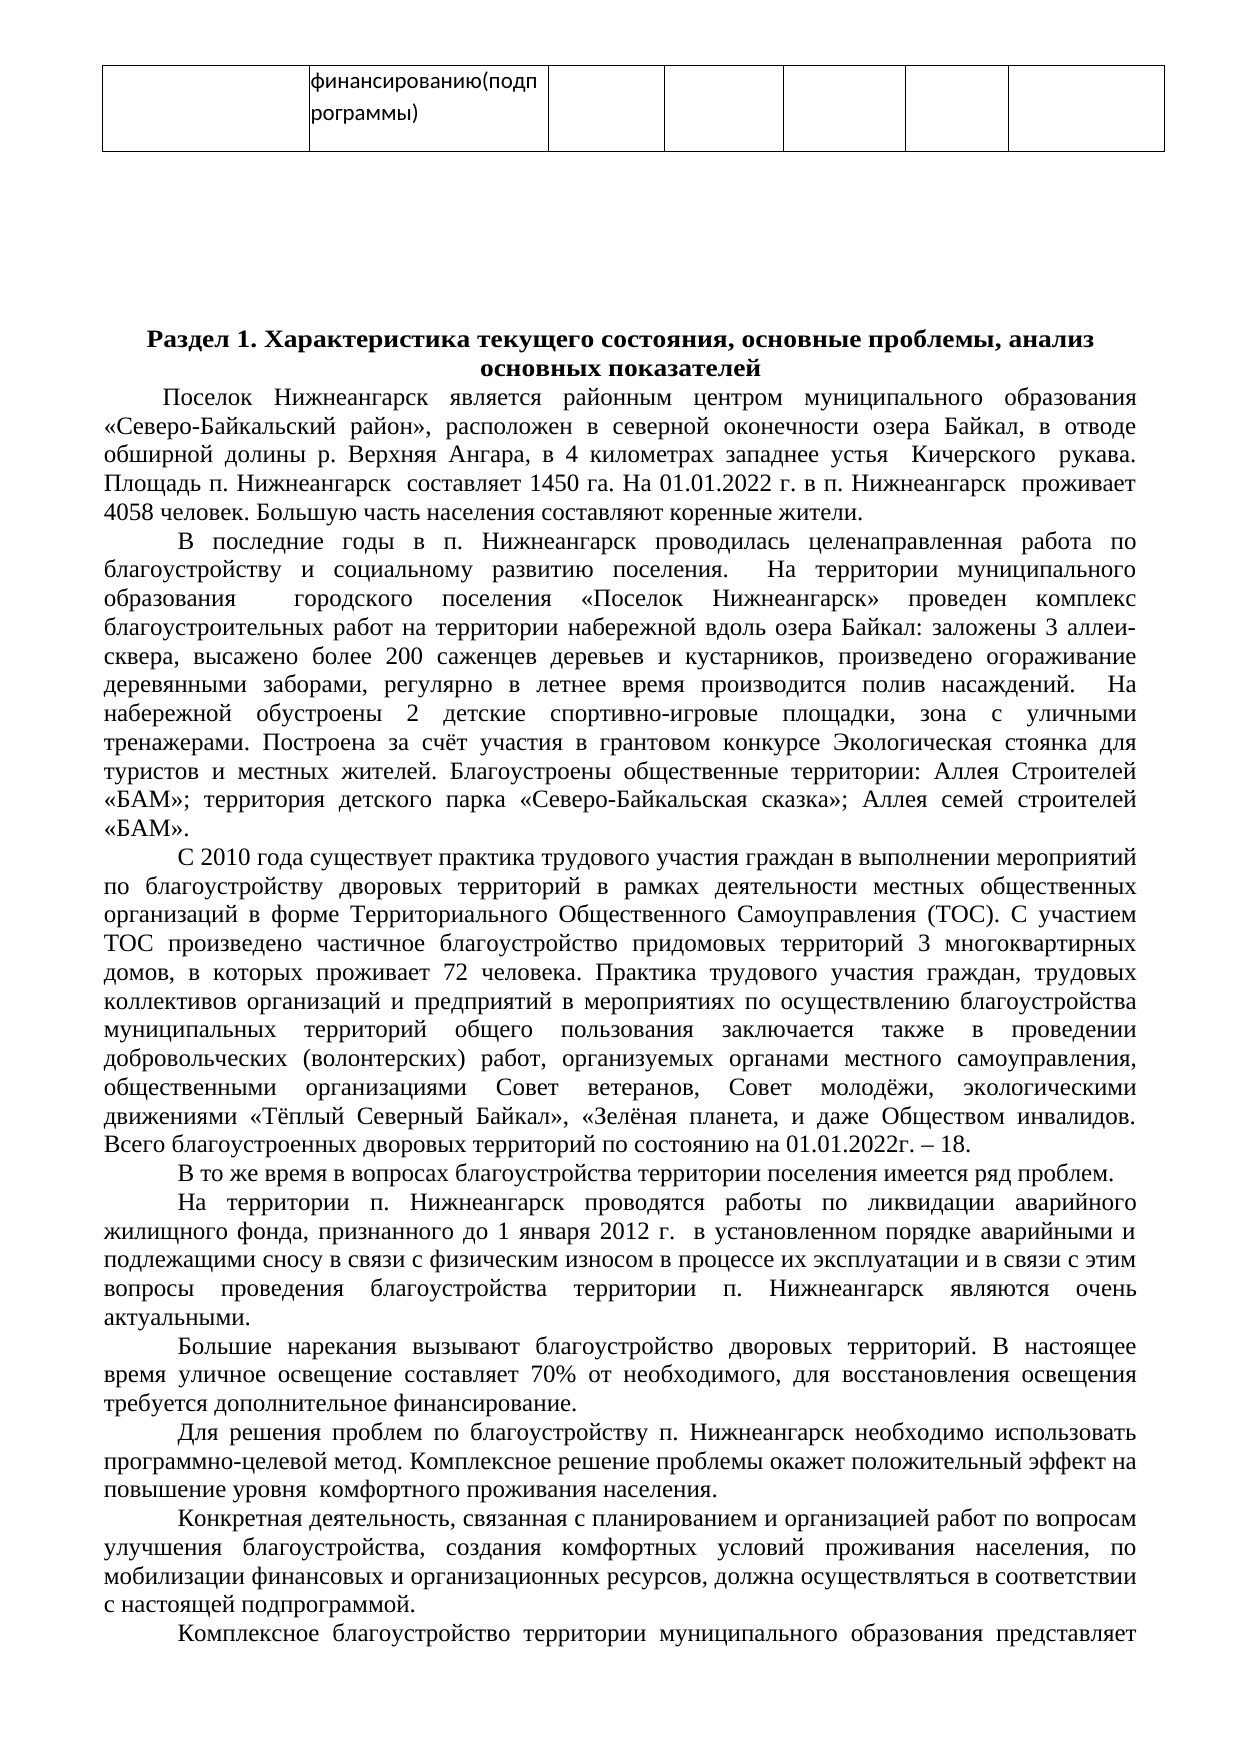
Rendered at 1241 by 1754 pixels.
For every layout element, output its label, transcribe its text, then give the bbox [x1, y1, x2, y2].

table_cell [103, 66, 309, 151]
text В то же время в вопросах благоустройства территории поселения имеется ряд проблем. [103, 1158, 1137, 1187]
table_cell [549, 66, 664, 151]
text Для решения проблем по благоустройству п. Нижнеангарск необходимо использовать программно-целевой метод. Комплексное решение проблемы окажет положительный эффект на повышение уровня комфортного проживания населения. [103, 1417, 1137, 1503]
text Поселок Нижнеангарск является районным центром муниципального образования «Северо-Байкальский район», расположен в северной оконечности озера Байкал, в отводе обширной долины р. Верхняя Ангара, в 4 километрах западнее устья Кичерского рукава. Площадь п. Нижнеангарск составляет 1450 га. На 01.01.2022 г. в п. Нижнеангарск проживает 4058 человек. Большую часть населения составляют коренные жители. [103, 382, 1137, 526]
table_cell [906, 66, 1008, 151]
table_cell [1009, 66, 1164, 151]
table_cell [665, 66, 783, 151]
table_cell финансированию(подпрограммы) [310, 66, 548, 151]
text В последние годы в п. Нижнеангарск проводилась целенаправленная работа по благоустройству и социальному развитию поселения. На территории муниципального образования городского поселения «Поселок Нижнеангарск» проведен комплекс благоустроительных работ на территории набережной вдоль озера Байкал: заложены 3 аллеи-сквера, высажено более 200 саженцев деревьев и кустарников, произведено огораживание деревянными заборами, регулярно в летнее время производится полив насаждений. На набережной обустроены 2 детские спортивно-игровые площадки, зона с уличными тренажерами. Построена за счёт участия в грантовом конкурсе Экологическая стоянка для туристов и местных жителей. Благоустроены общественные территории: Аллея Строителей «БАМ»; территория детского парка «Северо-Байкальская сказка»; Аллея семей строителей «БАМ». [103, 526, 1137, 842]
text На территории п. Нижнеангарск проводятся работы по ликвидации аварийного жилищного фонда, признанного до 1 января 2012 г. в установленном порядке аварийными и подлежащими сносу в связи с физическим износом в процессе их эксплуатации и в связи с этим вопросы проведения благоустройства территории п. Нижнеангарск являются очень актуальными. [103, 1187, 1137, 1331]
text Раздел 1. Характеристика текущего состояния, основные проблемы, анализ основных показателей [103, 324, 1138, 382]
table_cell [784, 66, 905, 151]
text Конкретная деятельность, связанная с планированием и организацией работ по вопросам улучшения благоустройства, создания комфортных условий проживания населения, по мобилизации финансовых и организационных ресурсов, должна осуществляться в соответствии с настоящей подпрограммой. [103, 1503, 1137, 1618]
text Комплексное благоустройство территории муниципального образования представляет [103, 1618, 1137, 1647]
text С 2010 года существует практика трудового участия граждан в выполнении мероприятий по благоустройству дворовых территорий в рамках деятельности местных общественных организаций в форме Территориального Общественного Самоуправления (ТОС). С участием ТОС произведено частичное благоустройство придомовых территорий 3 многоквартирных домов, в которых проживает 72 человека. Практика трудового участия граждан, трудовых коллективов организаций и предприятий в мероприятиях по осуществлению благоустройства муниципальных территорий общего пользования заключается также в проведении добровольческих (волонтерских) работ, организуемых органами местного самоуправления, общественными организациями Совет ветеранов, Совет молодёжи, экологическими движениями «Тёплый Северный Байкал», «Зелёная планета, и даже Обществом инвалидов. Всего благоустроенных дворовых территорий по состоянию на 01.01.2022г. – 18. [103, 842, 1137, 1158]
text Большие нарекания вызывают благоустройство дворовых территорий. В настоящее время уличное освещение составляет 70% от необходимого, для восстановления освещения требуется дополнительное финансирование. [103, 1331, 1137, 1417]
